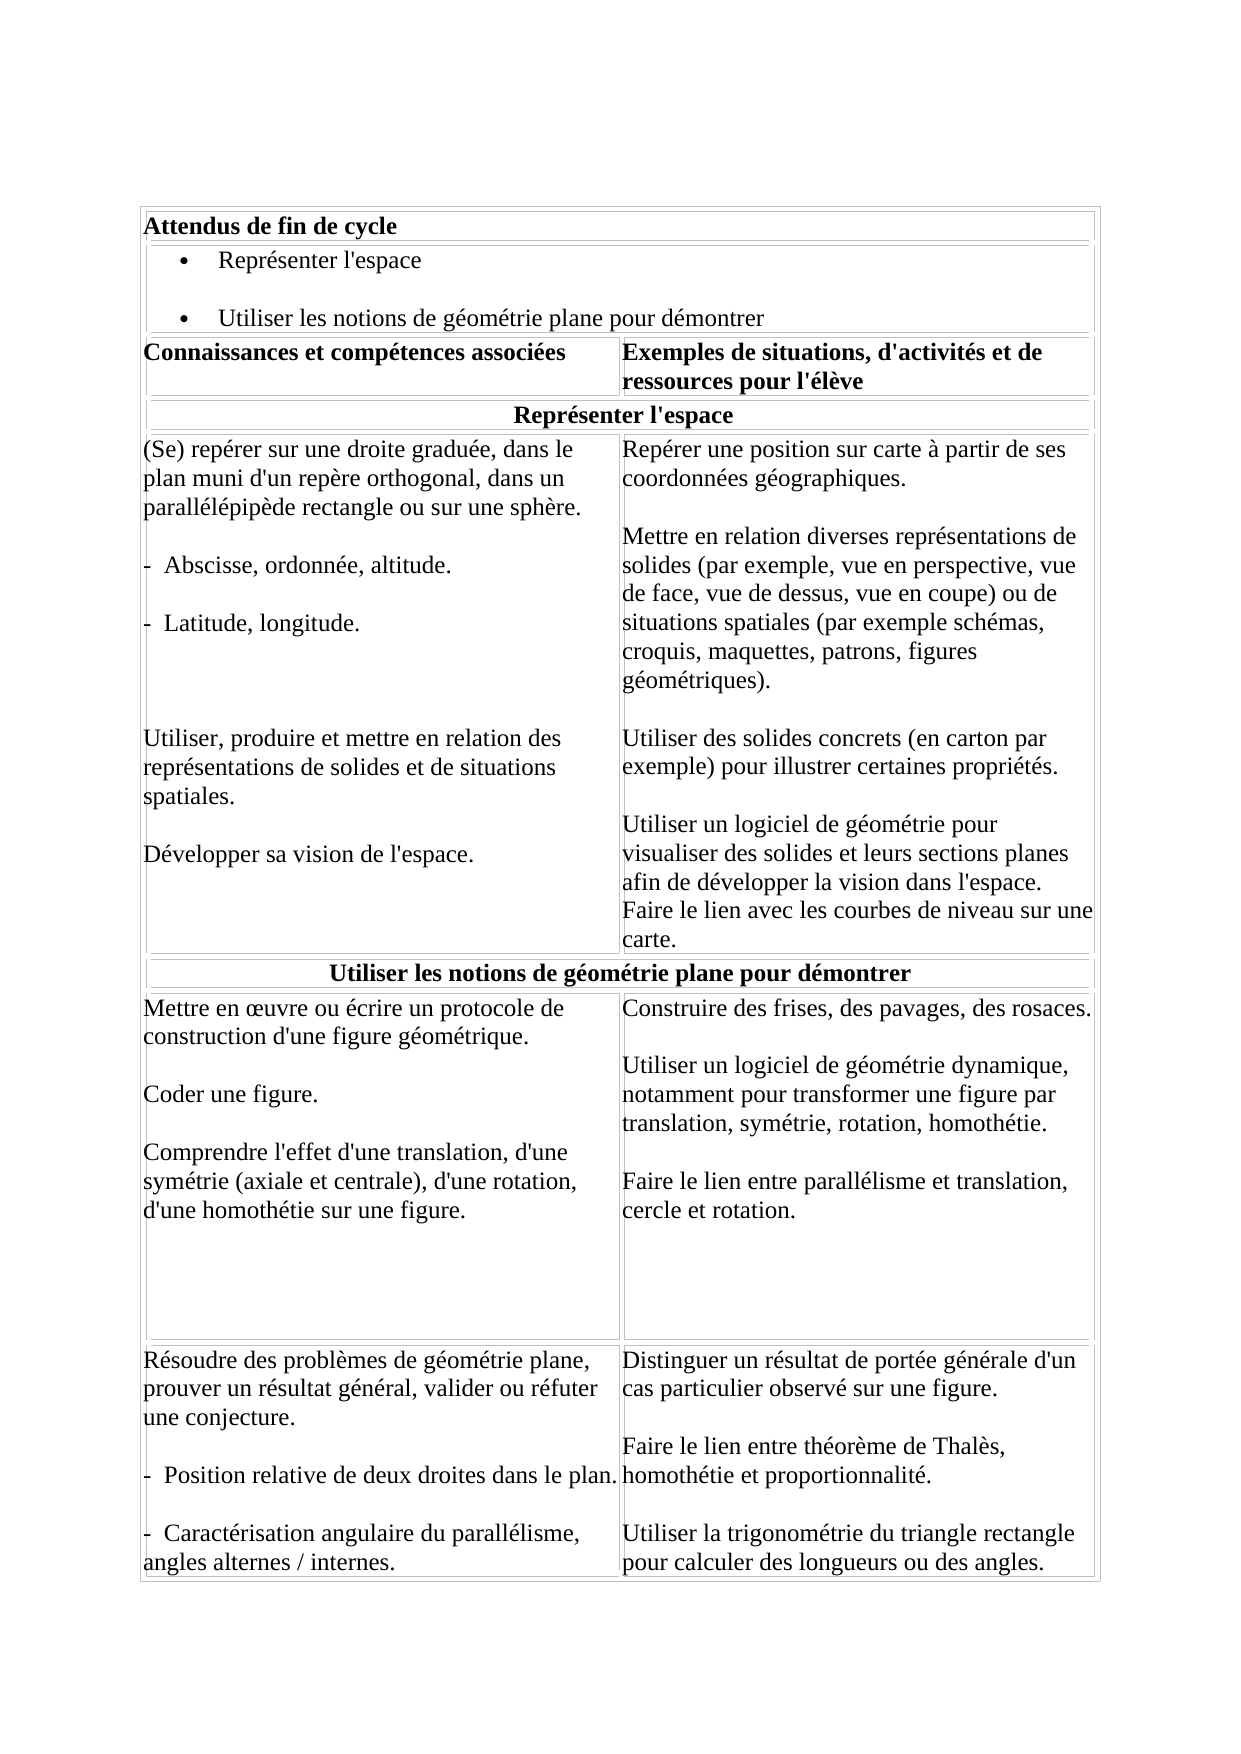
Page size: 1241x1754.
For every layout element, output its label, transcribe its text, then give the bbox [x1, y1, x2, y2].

table_cell Représenter l'espace Utiliser les notions de géométrie plane pour démontrer [143, 240, 1097, 332]
table_cell Repérer une position sur carte à partir de ses coordonnées géographiques. Mettre en relation diverses représentations de solides (par exemple, vue en perspective, vue de face, vue de dessus, vue en coupe) ou de situations spatiales (par exemple schémas, croquis, maquettes, patrons, figures géométriques). Utiliser des solides concrets (en carton par exemple) pour illustrer certaines propriétés. Utiliser un logiciel de géométrie pour visualiser des solides et leurs sections planes afin de développer la vision dans l'espace. Faire le lien avec les courbes de niveau sur une carte. [622, 429, 1097, 953]
table_cell (Se) repérer sur une droite graduée, dans le plan muni d'un repère orthogonal, dans un parallélépipède rectangle ou sur une sphère. - Abscisse, ordonnée, altitude. - Latitude, longitude. Utiliser, produire et mettre en relation des représentations de solides et de situations spatiales. Développer sa vision de l'espace. [143, 429, 622, 953]
table_cell Exemples de situations, d'activités et de ressources pour l'élève [622, 332, 1097, 395]
table_cell Mettre en œuvre ou écrire un protocole de construction d'une figure géométrique. Coder une figure. Comprendre l'effet d'une translation, d'une symétrie (axiale et centrale), d'une rotation, d'une homothétie sur une figure. [143, 987, 622, 1339]
table_cell Construire des frises, des pavages, des rosaces. Utiliser un logiciel de géométrie dynamique, notamment pour transformer une figure par translation, symétrie, rotation, homothétie. Faire le lien entre parallélisme et translation, cercle et rotation. [622, 987, 1097, 1339]
table_header Attendus de fin de cycle [143, 207, 1097, 240]
table_cell Distinguer un résultat de portée générale d'un cas particulier observé sur une figure. Faire le lien entre théorème de Thalès, homothétie et proportionnalité. Utiliser la trigonométrie du triangle rectangle pour calculer des longueurs ou des angles. [622, 1339, 1097, 1576]
table_cell Utiliser les notions de géométrie plane pour démontrer [143, 953, 1097, 987]
table_cell Représenter l'espace [143, 395, 1097, 429]
table_cell Résoudre des problèmes de géométrie plane, prouver un résultat général, valider ou réfuter une conjecture. - Position relative de deux droites dans le plan. - Caractérisation angulaire du parallélisme, angles alternes / internes. [143, 1339, 622, 1576]
table_cell Connaissances et compétences associées [143, 332, 622, 395]
